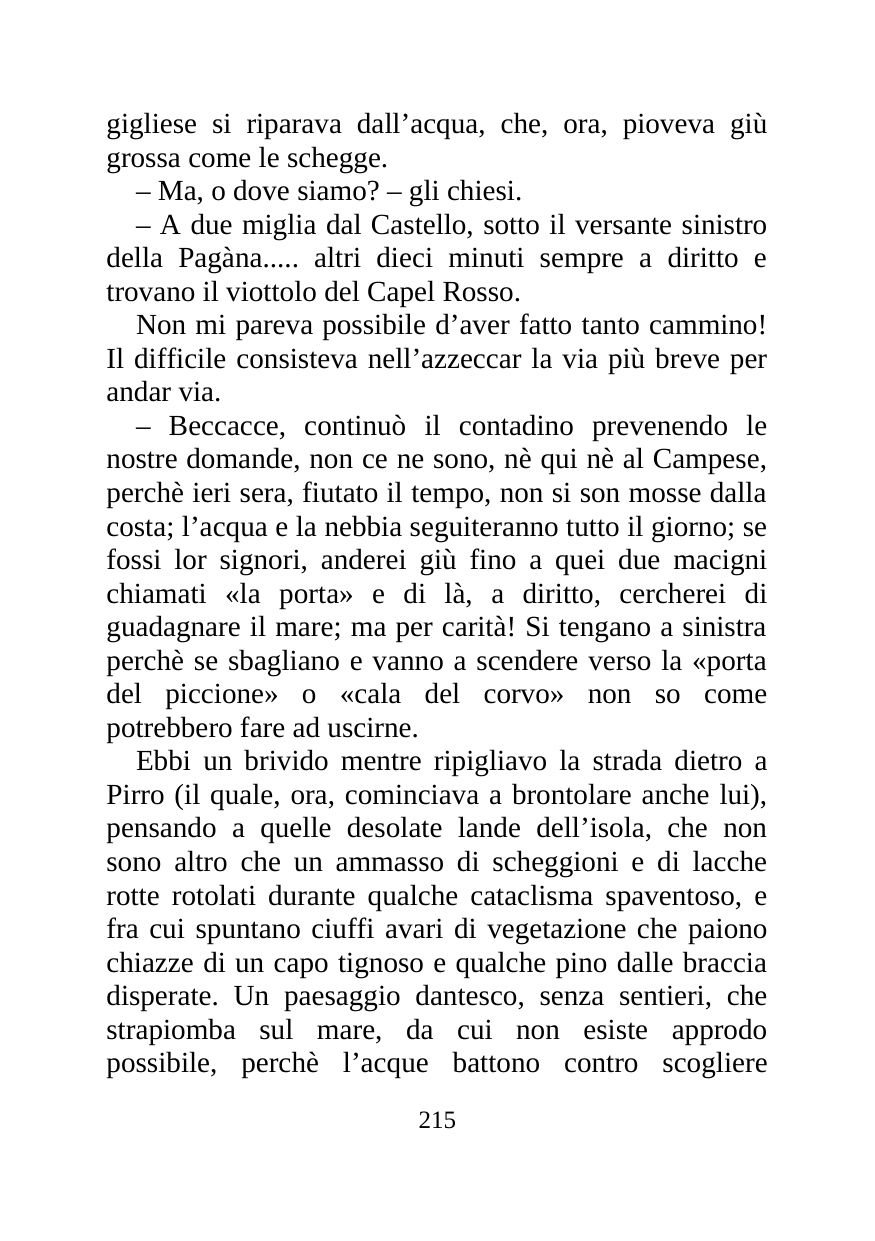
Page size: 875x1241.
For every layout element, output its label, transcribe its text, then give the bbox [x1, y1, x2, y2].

text Non mi pareva possibile d’aver fatto tanto cammino! Il difficile consisteva nell’azzeccar la via più breve per andar via. [106, 307, 768, 408]
text – Beccacce, continuò il contadino prevenendo le nostre domande, non ce ne sono, nè qui nè al Campese, perchè ieri sera, fiutato il tempo, non si son mosse dalla costa; l’acqua e la nebbia seguiteranno tutto il giorno; se fossi lor signori, anderei giù fino a quei due macigni chiamati «la porta» e di là, a diritto, cercherei di guadagnare il mare; ma per carità! Si tengano a sinistra perchè se sbagliano e vanno a scendere verso la «porta del piccione» o «cala del corvo» non so come potrebbero fare ad uscirne. [106, 408, 768, 743]
text – Ma, o dove siamo? – gli chiesi. [106, 173, 768, 207]
text – A due miglia dal Castello, sotto il versante sinistro della Pagàna..... altri dieci minuti sempre a diritto e trovano il viottolo del Capel Rosso. [106, 207, 768, 307]
text gigliese si riparava dall’acqua, che, ora, pioveva giù grossa come le schegge. [106, 106, 768, 173]
text Ebbi un brivido mentre ripigliavo la strada dietro a Pirro (il quale, ora, cominciava a brontolare anche lui), pensando a quelle desolate lande dell’isola, che non sono altro che un ammasso di scheggioni e di lacche rotte rotolati durante qualche cataclisma spaventoso, e fra cui spuntano ciuffi avari di vegetazione che paiono chiazze di un capo tignoso e qualche pino dalle braccia disperate. Un paesaggio dantesco, senza sentieri, che strapiomba sul mare, da cui non esiste approdo possibile, perchè l’acque battono contro scogliere [106, 743, 768, 1079]
